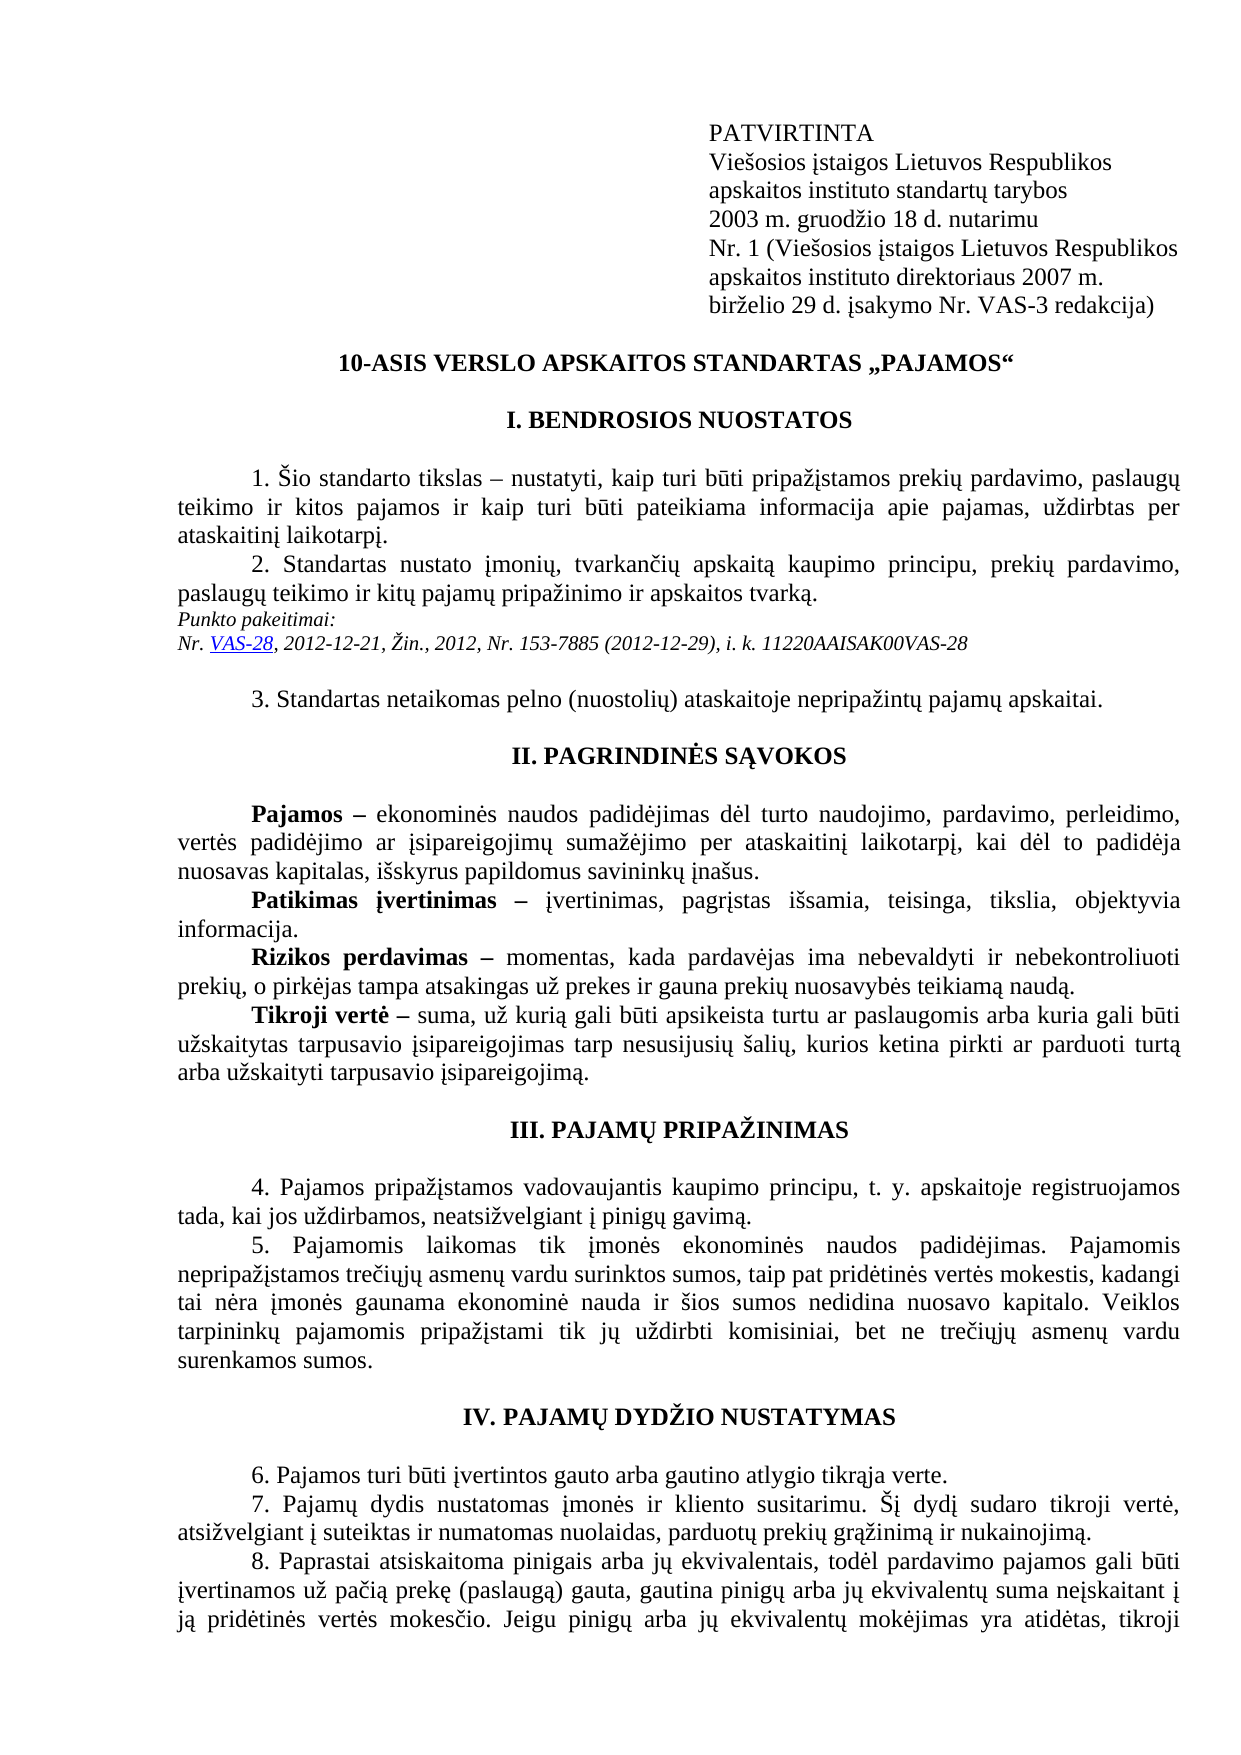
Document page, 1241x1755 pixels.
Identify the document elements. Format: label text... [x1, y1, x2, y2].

text 4. Pajamos pripažįstamos vadovaujantis kaupimo principu, t. y. apskaitoje registruojamos tada, kai jos uždirbamos, neatsižvelgiant į pinigų gavimą. [177, 1172, 1181, 1230]
text 10-ASIS VERSLO APSKAITOS STANDARTAS „PAJAMOS“ [177, 348, 1181, 377]
text 2. Standartas nustato įmonių, tvarkančių apskaitą kaupimo principu, prekių pardavimo, paslaugų teikimo ir kitų pajamų pripažinimo ir apskaitos tvarką. [177, 549, 1181, 607]
text birželio 29 d. įsakymo Nr. VAS-3 redakcija) [177, 291, 1181, 319]
text Viešosios įstaigos Lietuvos Respublikos [177, 147, 1181, 176]
text Rizikos perdavimas – momentas, kada pardavėjas ima nebevaldyti ir nebekontroliuoti prekių, o pirkėjas tampa atsakingas už prekes ir gauna prekių nuosavybės teikiamą naudą. [177, 942, 1181, 1000]
text apskaitos instituto standartų tarybos [177, 176, 1181, 204]
text Tikroji vertė – suma, už kurią gali būti apsikeista turtu ar paslaugomis arba kuria gali būti užskaitytas tarpusavio įsipareigojimas tarp nesusijusių šalių, kurios ketina pirkti ar parduoti turtą arba užskaityti tarpusavio įsipareigojimą. [177, 1000, 1181, 1086]
text I. BENDROSIOS NUOSTATOS [177, 406, 1181, 434]
text 8. Paprastai atsiskaitoma pinigais arba jų ekvivalentais, todėl pardavimo pajamos gali būti įvertinamos už pačią prekę (paslaugą) gauta, gautina pinigų arba jų ekvivalentų suma neįskaitant į ją pridėtinės vertės mokesčio. Jeigu pinigų arba jų ekvivalentų mokėjimas yra atidėtas, tikroji [177, 1546, 1181, 1632]
text PATVIRTINTA [709, 118, 1181, 147]
text 6. Pajamos turi būti įvertintos gauto arba gautino atlygio tikrąja verte. [177, 1460, 1181, 1489]
text Patikimas įvertinimas – įvertinimas, pagrįstas išsamia, teisinga, tikslia, objektyvia informacija. [177, 885, 1181, 942]
text 1. Šio standarto tikslas – nustatyti, kaip turi būti pripažįstamos prekių pardavimo, paslaugų teikimo ir kitos pajamos ir kaip turi būti pateikiama informacija apie pajamas, uždirbtas per ataskaitinį laikotarpį. [177, 463, 1181, 549]
text Nr. 1 (Viešosios įstaigos Lietuvos Respublikos [177, 233, 1181, 262]
text IV. PAJAMŲ DYDŽIO NUSTATYMAS [177, 1402, 1181, 1431]
text 5. Pajamomis laikomas tik įmonės ekonominės naudos padidėjimas. Pajamomis nepripažįstamos trečiųjų asmenų vardu surinktos sumos, taip pat pridėtinės vertės mokestis, kadangi tai nėra įmonės gaunama ekonominė nauda ir šios sumos nedidina nuosavo kapitalo. Veiklos tarpininkų pajamomis pripažįstami tik jų uždirbti komisiniai, bet ne trečiųjų asmenų vardu surenkamos sumos. [177, 1230, 1181, 1374]
text 7. Pajamų dydis nustatomas įmonės ir kliento susitarimu. Šį dydį sudaro tikroji vertė, atsižvelgiant į suteiktas ir numatomas nuolaidas, parduotų prekių grąžinimą ir nukainojimą. [177, 1489, 1181, 1546]
text Nr. VAS-28, 2012-12-21, Žin., 2012, Nr. 153-7885 (2012-12-29), i. k. 11220AAISAK00VAS-28 [177, 631, 1181, 655]
text 2003 m. gruodžio 18 d. nutarimu [177, 204, 1181, 233]
text Pajamos – ekonominės naudos padidėjimas dėl turto naudojimo, pardavimo, perleidimo, vertės padidėjimo ar įsipareigojimų sumažėjimo per ataskaitinį laikotarpį, kai dėl to padidėja nuosavas kapitalas, išskyrus papildomus savininkų įnašus. [177, 799, 1181, 885]
text Punkto pakeitimai: [177, 607, 1181, 631]
text apskaitos instituto direktoriaus 2007 m. [177, 262, 1181, 291]
text 3. Standartas netaikomas pelno (nuostolių) ataskaitoje nepripažintų pajamų apskaitai. [177, 684, 1181, 712]
text III. PAJAMŲ PRIPAŽINIMAS [177, 1115, 1181, 1144]
text II. PAGRINDINĖS SĄVOKOS [177, 741, 1181, 770]
